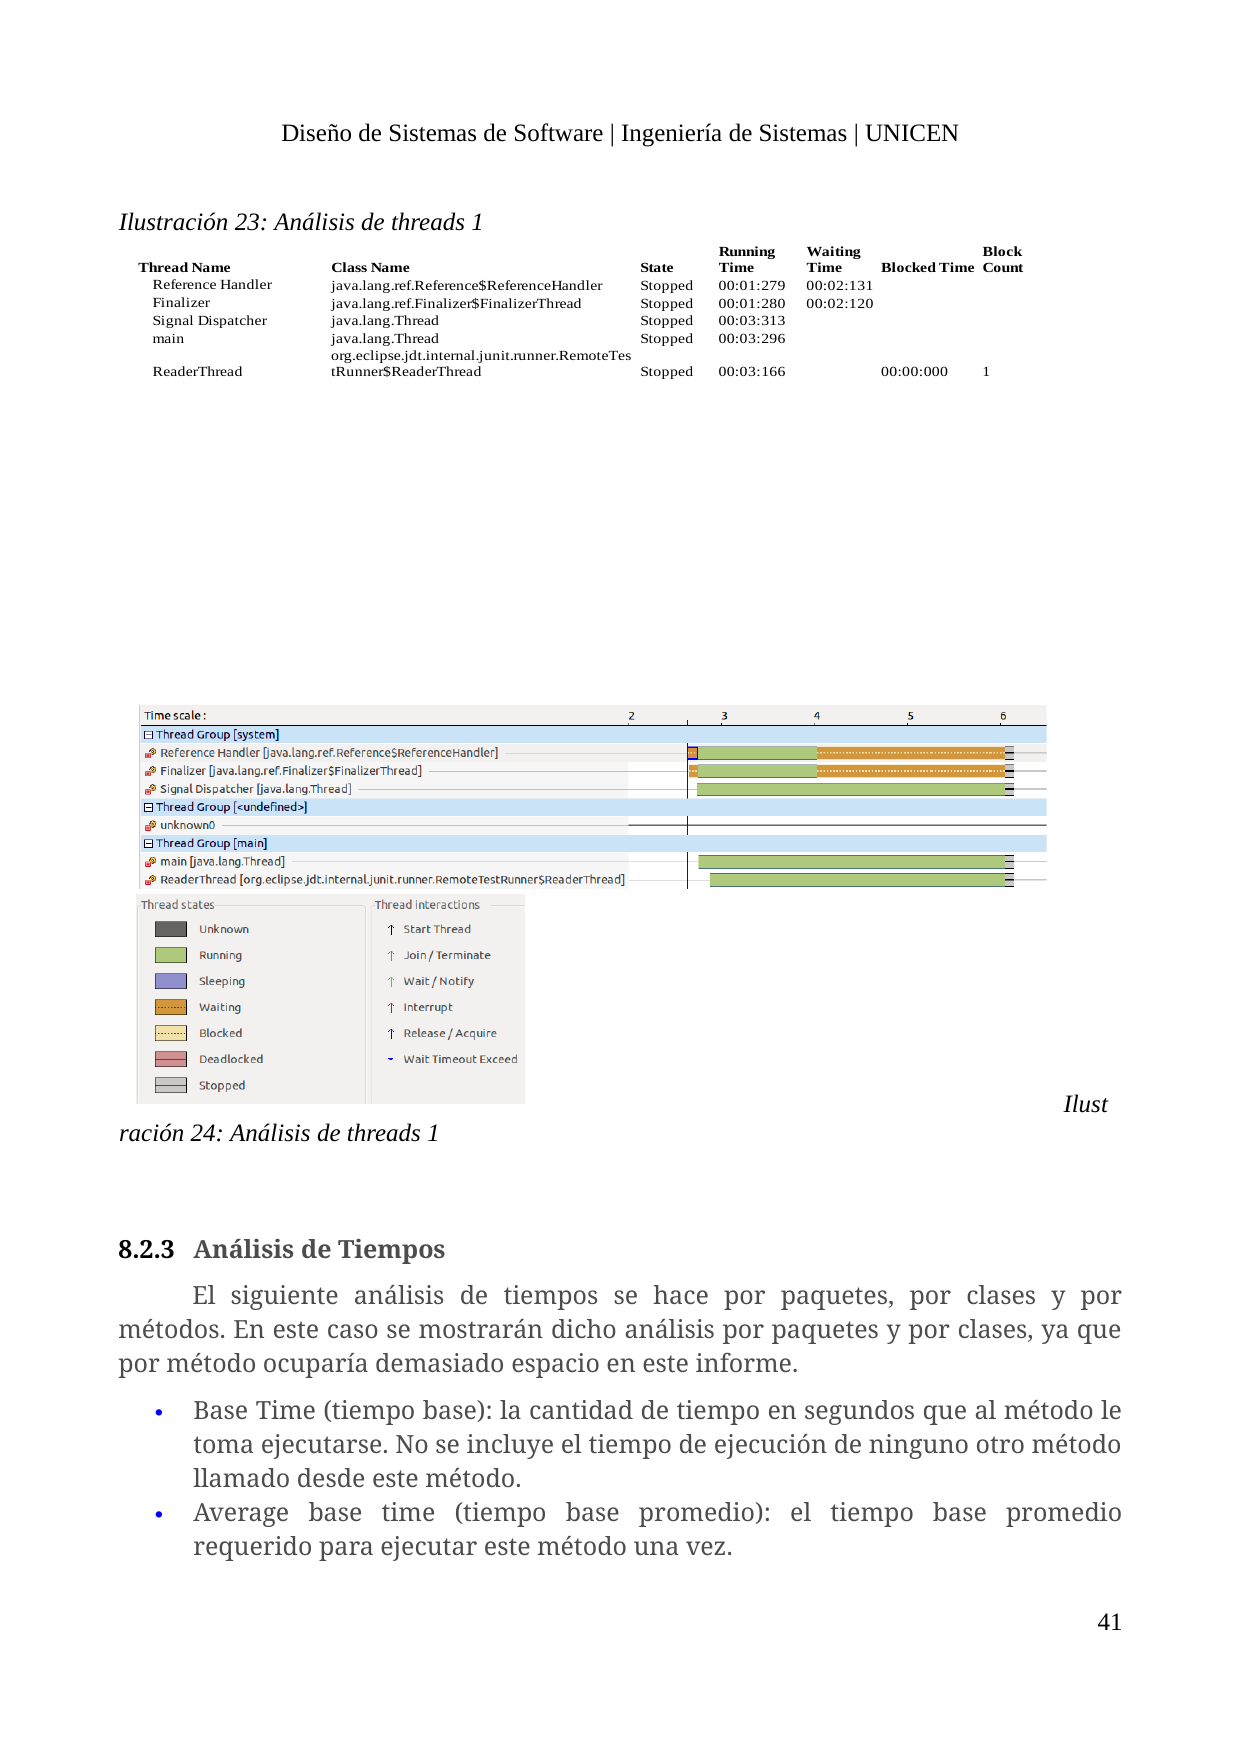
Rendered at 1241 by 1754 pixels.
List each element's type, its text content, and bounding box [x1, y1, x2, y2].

text Ilustración 23: Análisis de threads 1 [118, 207, 1115, 428]
text El siguiente análisis de tiempos se hace por paquetes, por clases y por métodos. En este caso se mostrarán dicho análisis por paquetes y por clases, ya que por método ocuparía demasiado espacio en este informe. [118, 1278, 1122, 1380]
text Ilustración 24: Análisis de threads 1 [119, 697, 1116, 1147]
list Base Time (tiempo base): la cantidad de tiempo en segundos que al método le toma ejecutarse. No se incluye el tiempo de ejecución de ninguno otro método llamado desde este método. [156, 1392, 1122, 1495]
picture [135, 705, 1047, 1104]
list Average base time (tiempo base promedio): el tiempo base promedio requerido para ejecutar este método una vez. [156, 1495, 1122, 1563]
subtitle Análisis de Tiempos [118, 1231, 1122, 1265]
